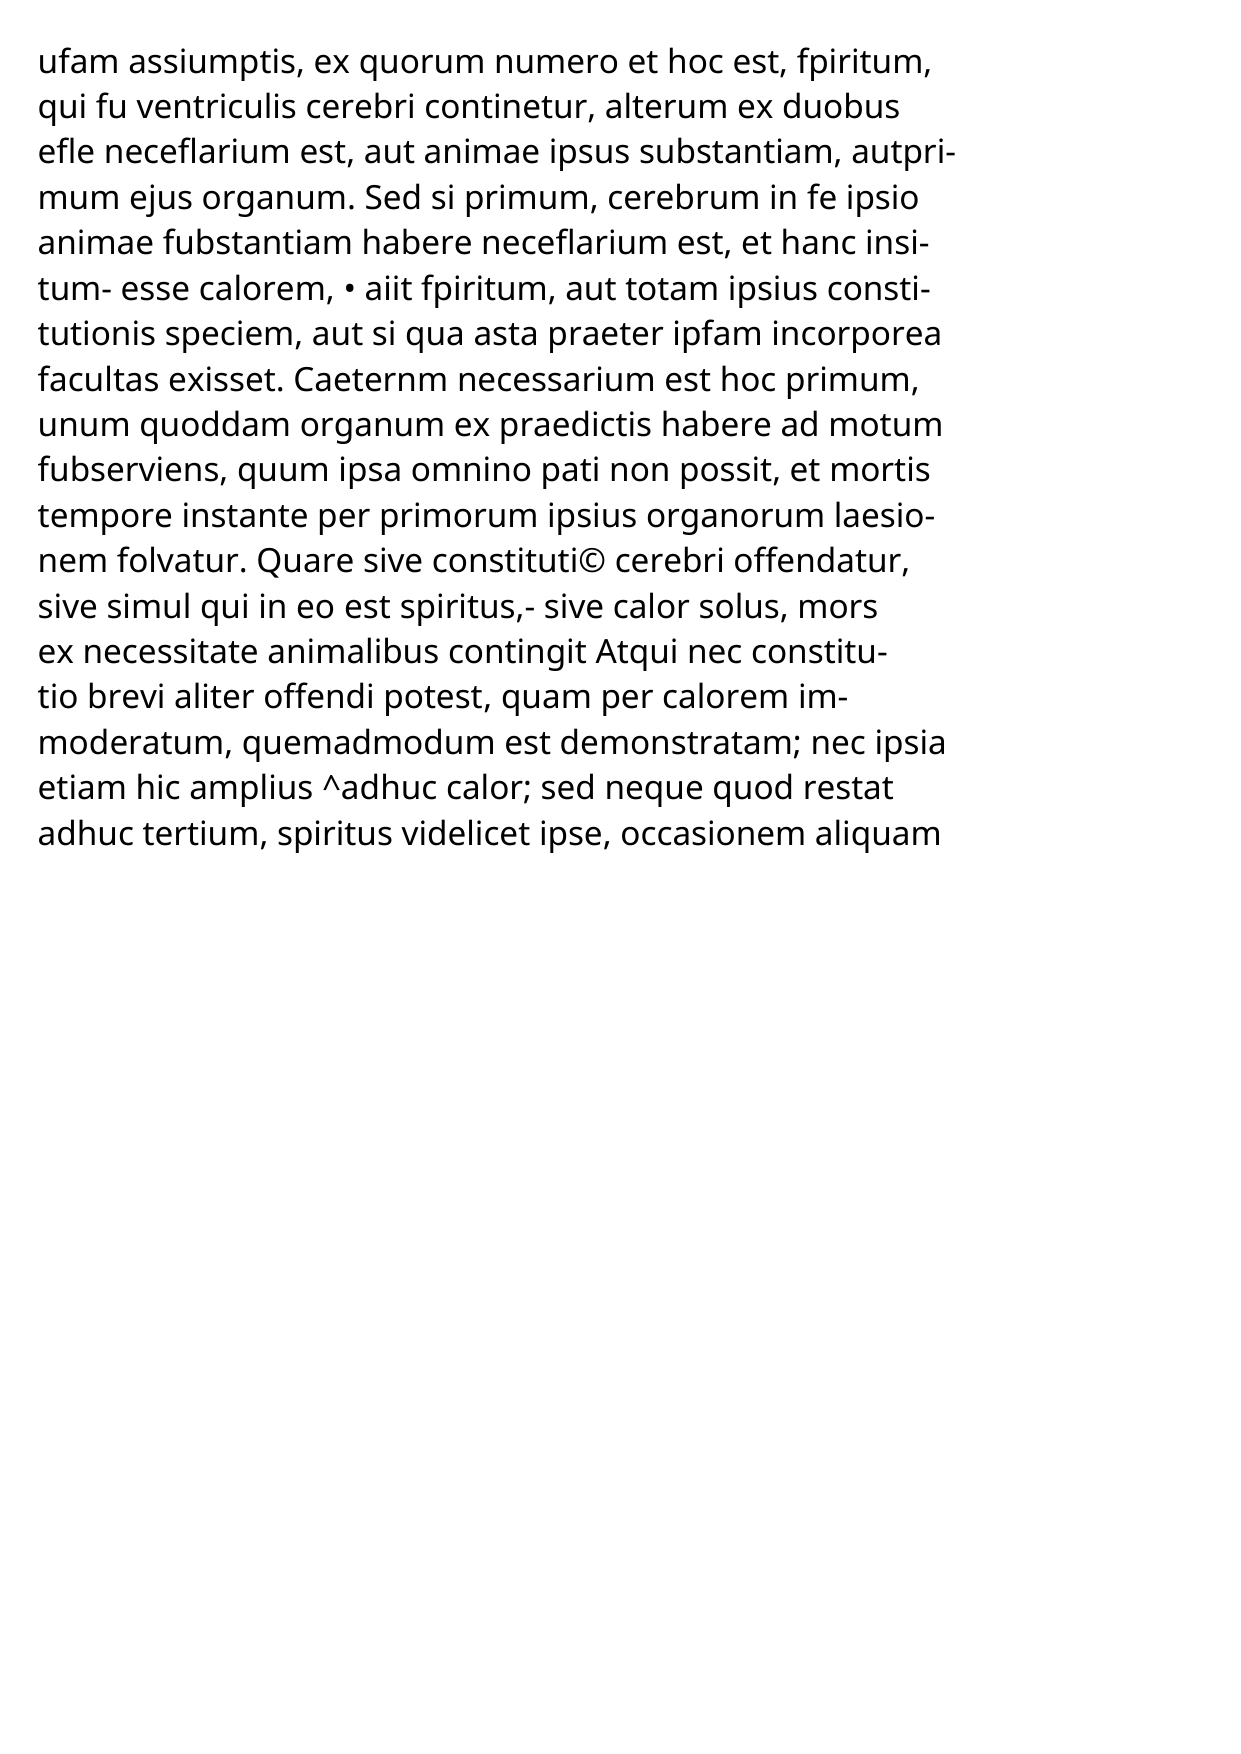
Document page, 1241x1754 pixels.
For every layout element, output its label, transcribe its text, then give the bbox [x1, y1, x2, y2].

text ufam assiumptis, ex quorum numero et hoc est, fpiritum, qui fu ventriculis cerebri continetur, alterum ex duobus efle neceflarium est, aut animae ipsus substantiam, autpri- mum ejus organum. Sed si primum, cerebrum in fe ipsio animae fubstantiam habere neceflarium est, et hanc insi- tum- esse calorem, • aiit fpiritum, aut totam ipsius consti- tutionis speciem, aut si qua asta praeter ipfam incorporea facultas exisset. Caeternm necessarium est hoc primum, unum quoddam organum ex praedictis habere ad motum fubserviens, quum ipsa omnino pati non possit, et mortis tempore instante per primorum ipsius organorum laesio- nem folvatur. Quare sive constituti© cerebri offendatur, sive simul qui in eo est spiritus,- sive calor solus, mors ex necessitate animalibus contingit Atqui nec constitu- tio brevi aliter offendi potest, quam per calorem im- moderatum, quemadmodum est demonstratam; nec ipsia etiam hic amplius ^adhuc calor; sed neque quod restat adhuc tertium, spiritus videlicet ipse, occasionem aliquam [37, 37, 1203, 855]
